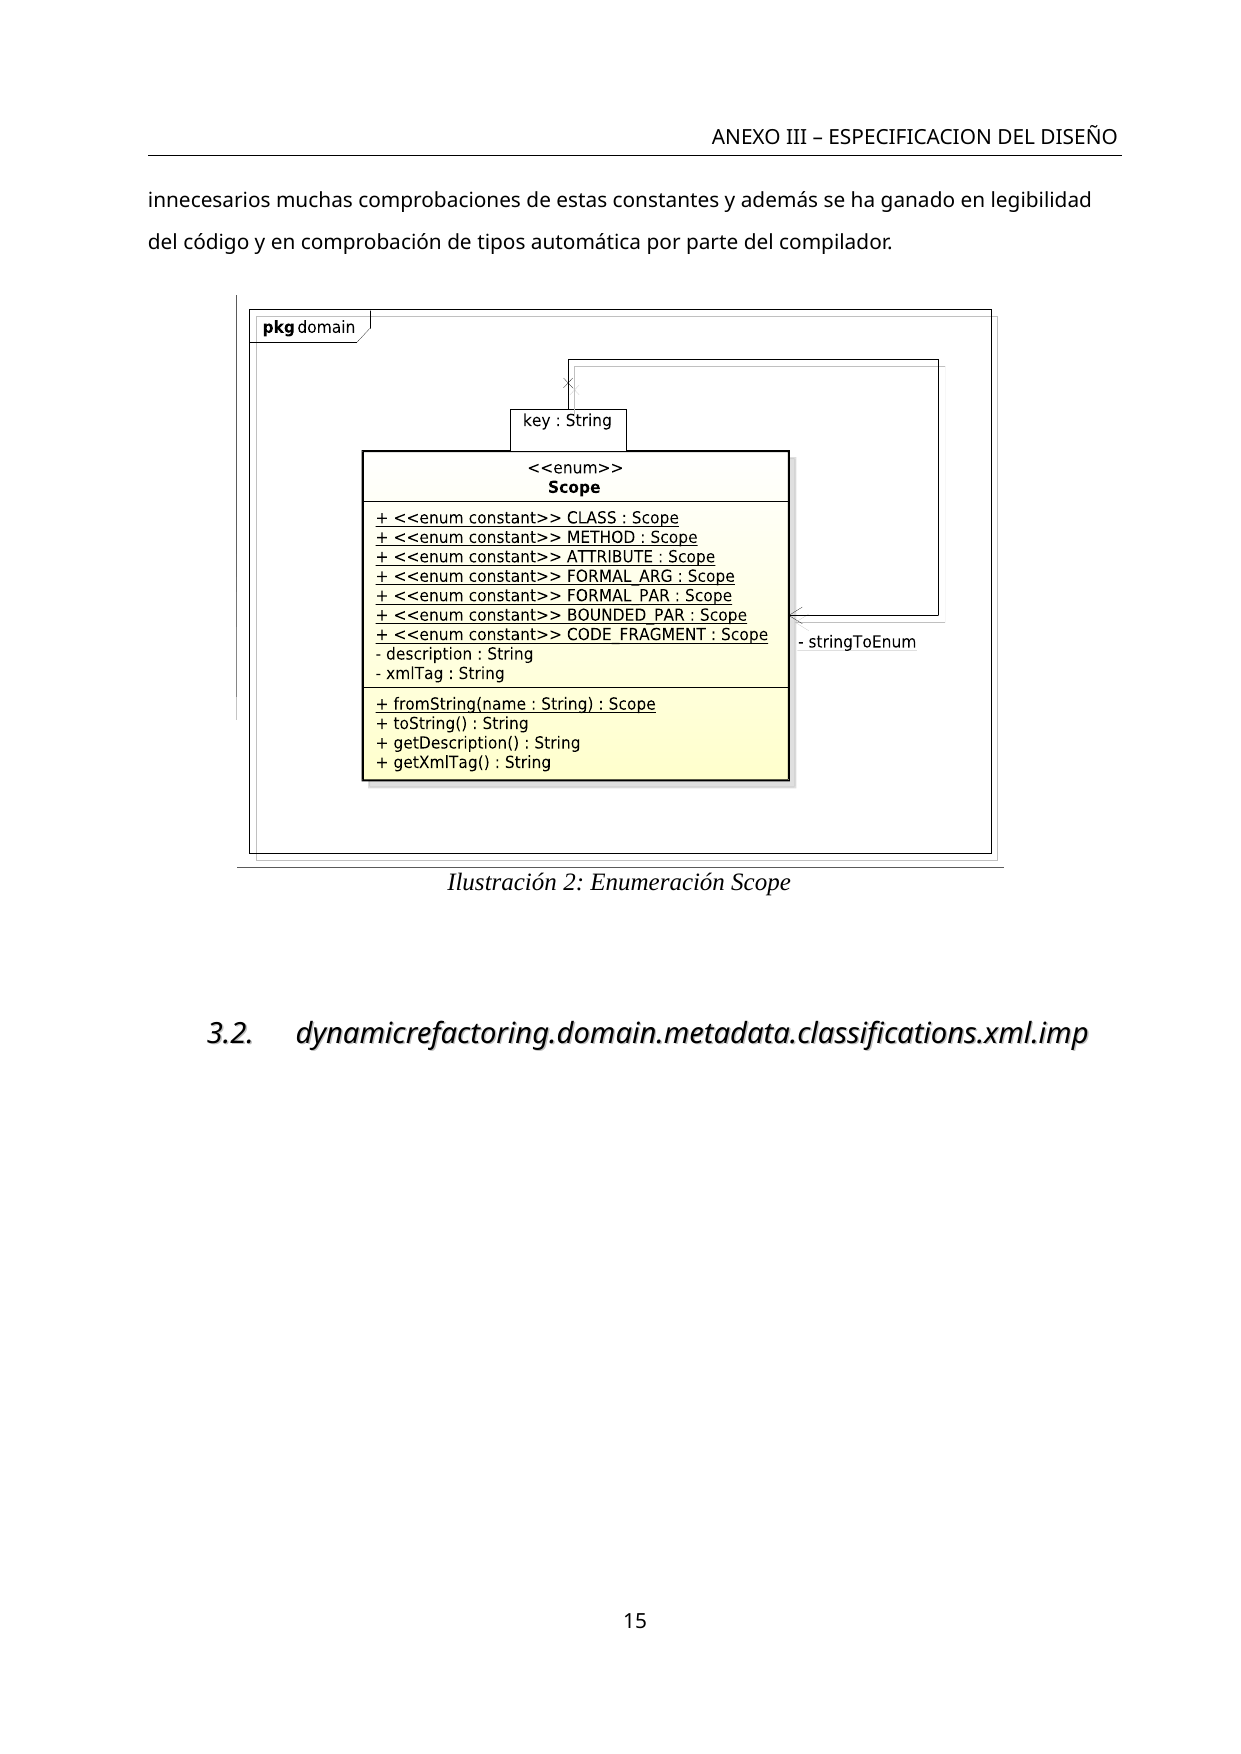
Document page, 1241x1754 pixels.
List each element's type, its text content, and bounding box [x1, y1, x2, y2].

text Ilustración 2: Enumeración Scope [236, 868, 1004, 896]
text innecesarios muchas comprobaciones de estas constantes y además se ha ganado en legibilidad del código y en comprobación de tipos automática por parte del compilador. [148, 185, 1122, 256]
subtitle dynamicrefactoring.domain.metadata.classifications.xml.imp [207, 1012, 1122, 1052]
